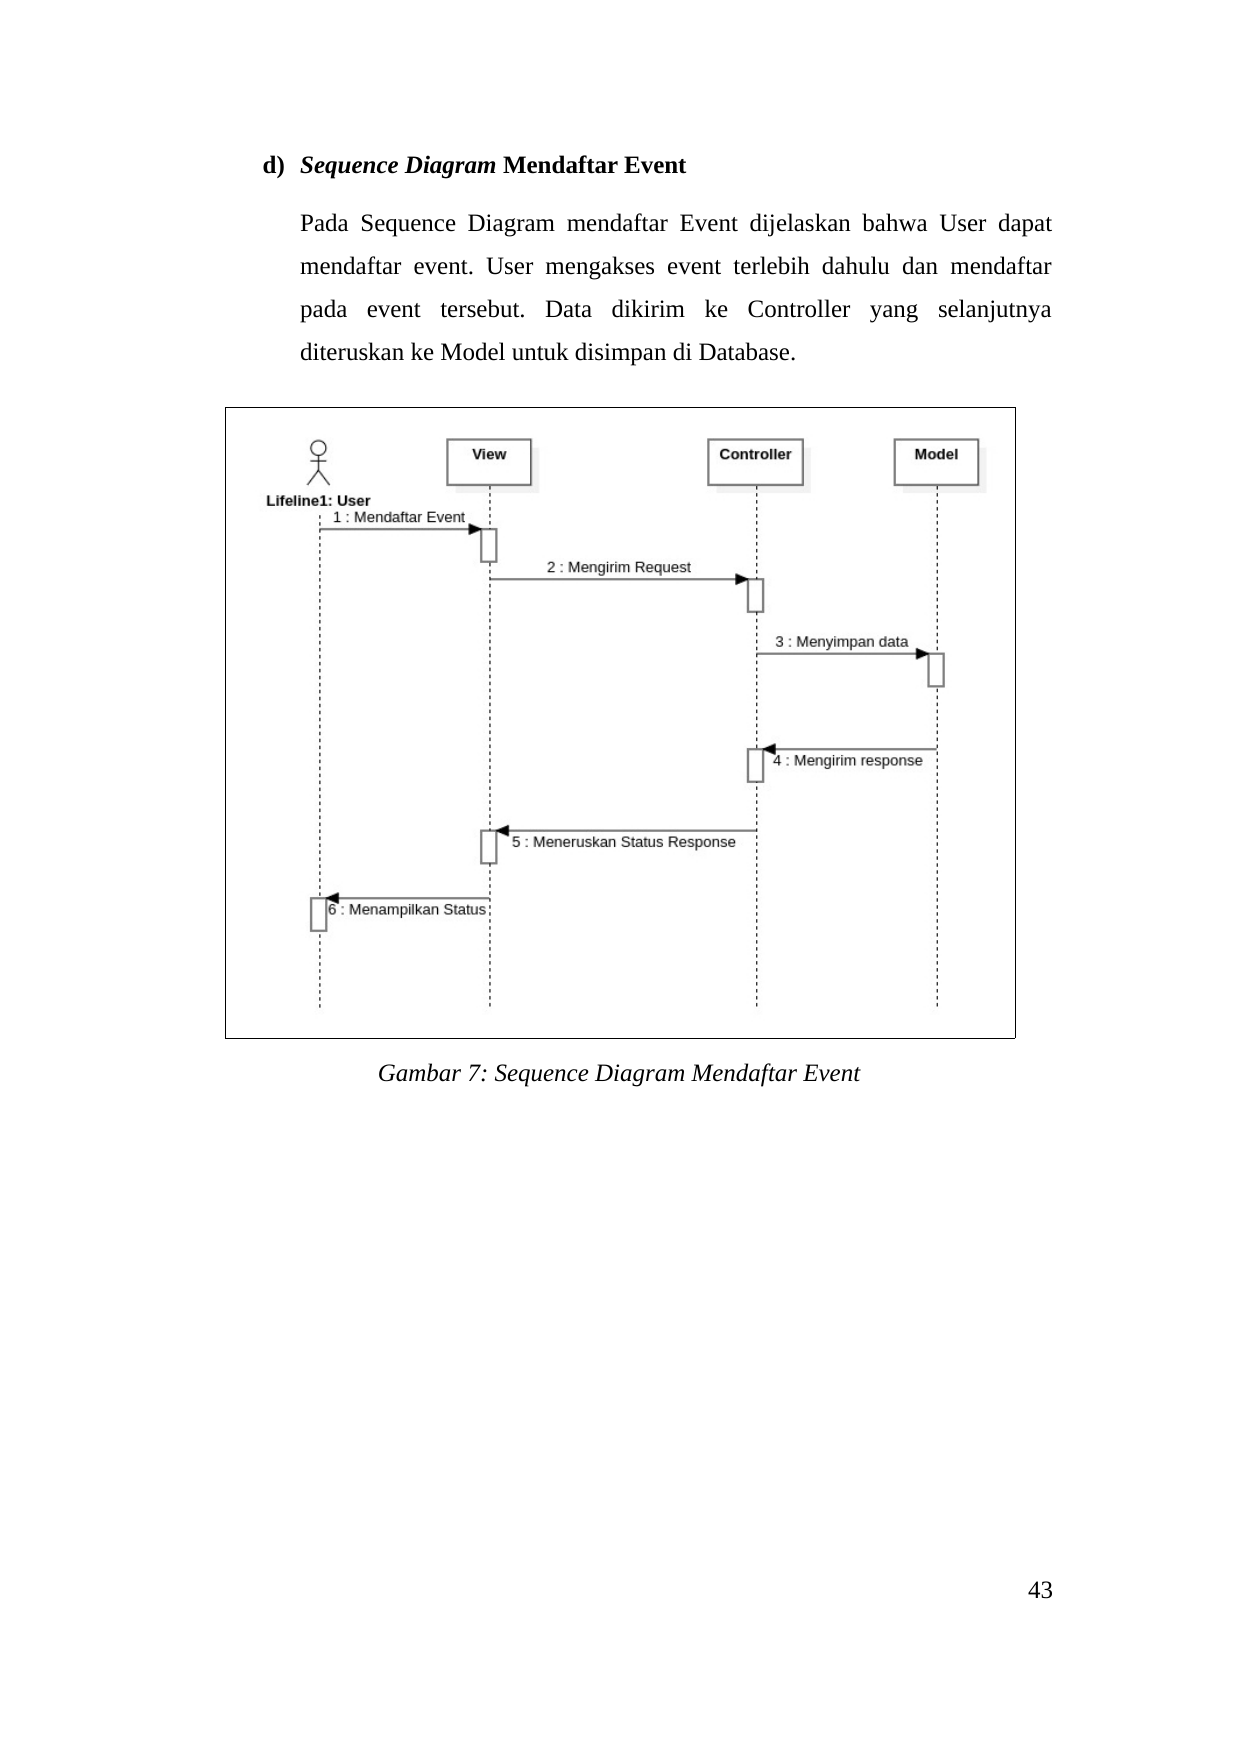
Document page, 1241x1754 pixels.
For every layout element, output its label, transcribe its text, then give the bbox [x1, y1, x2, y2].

list Gambar 7: Sequence Diagram Mendaftar Event [225, 1039, 1015, 1087]
picture [226, 408, 1015, 1038]
list Pada Sequence Diagram mendaftar Event dijelaskan bahwa User dapat mendaftar event. User mengakses event terlebih dahulu dan mendaftar pada event tersebut. Data dikirim ke Controller yang selanjutnya diteruskan ke Model untuk disimpan di Database. [262, 208, 1053, 366]
list Sequence Diagram Mendaftar Event [262, 150, 1053, 179]
